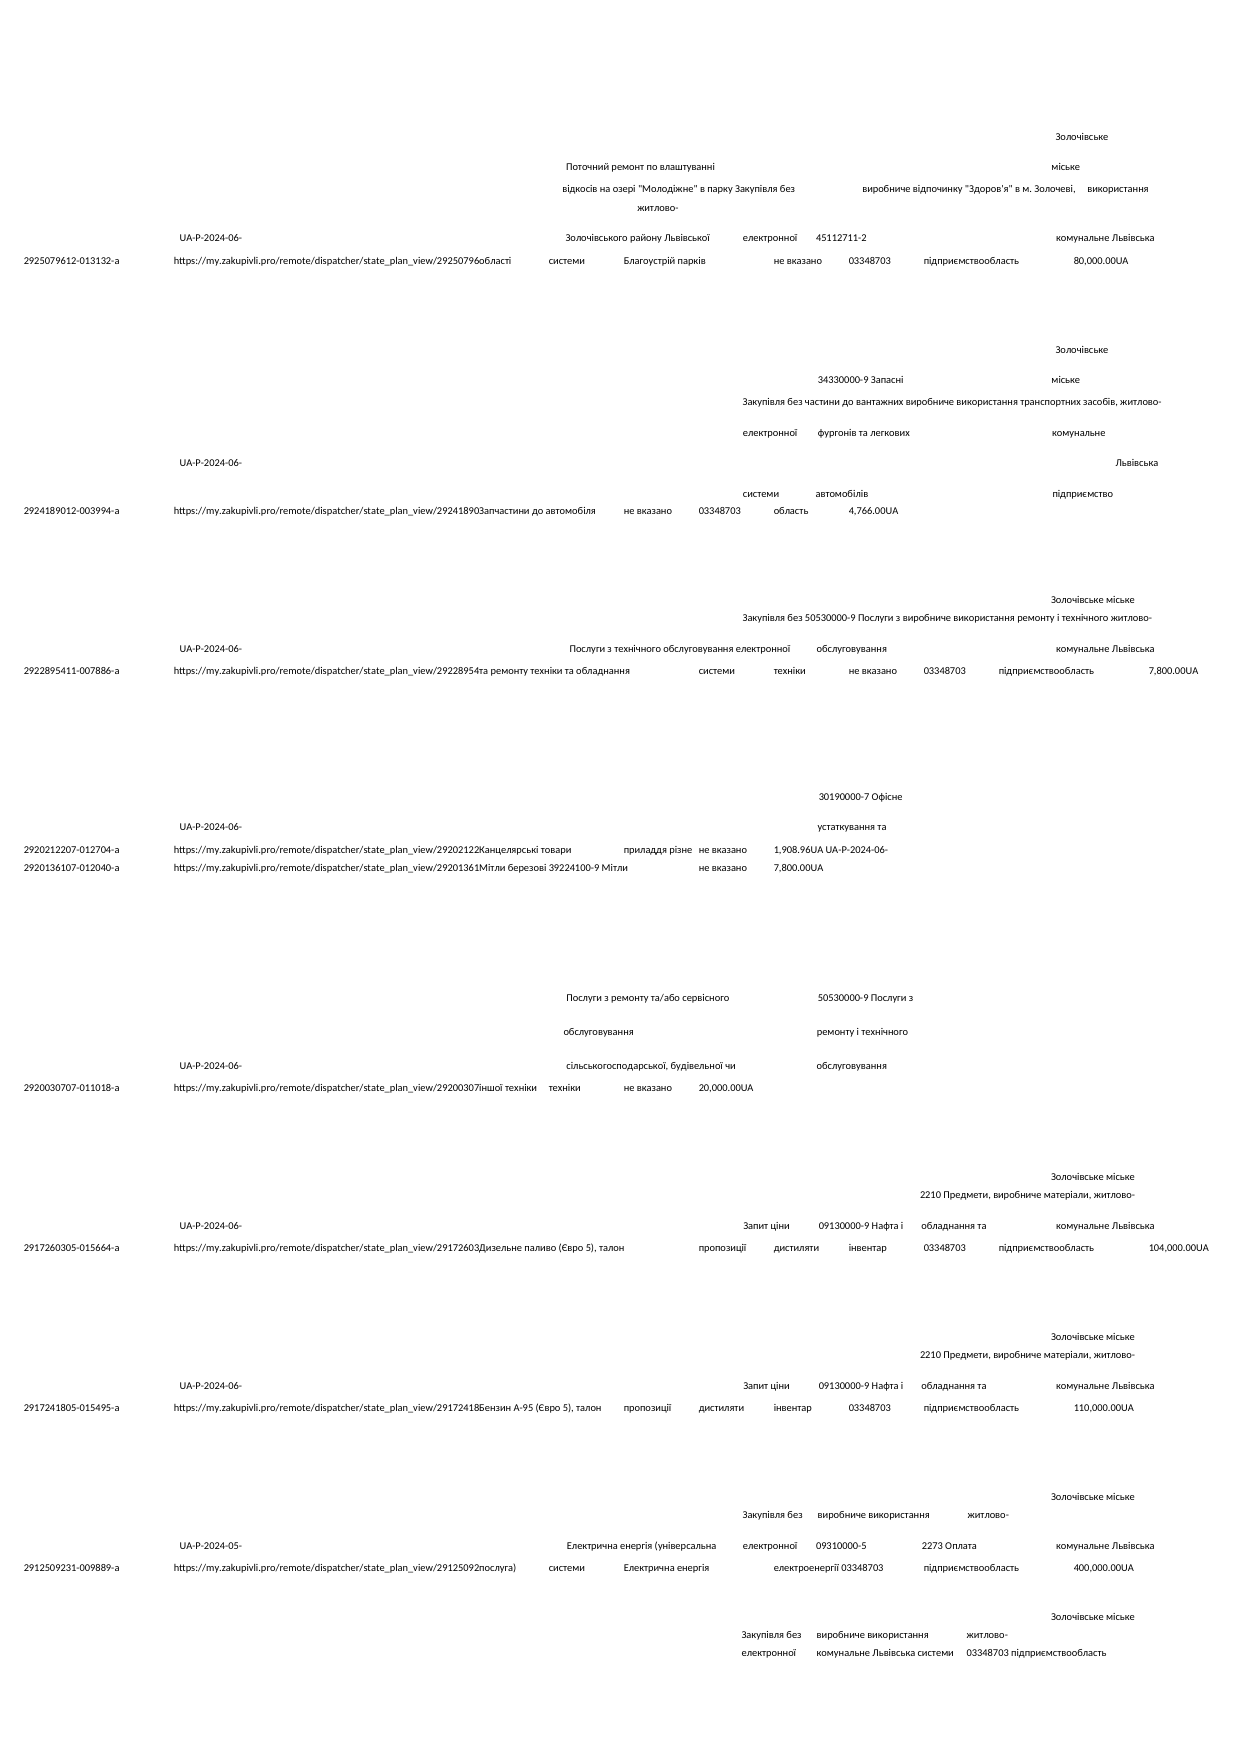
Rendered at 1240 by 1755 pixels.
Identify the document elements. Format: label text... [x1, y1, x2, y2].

text Закупівля без 50530000-9 Послуги з виробниче використання ремонту і технічного житлово- [742, 611, 1166, 624]
text Золочівське міське [1051, 1171, 1137, 1183]
text обслуговування ремонту і технічного [23, 1013, 1239, 1041]
text Золочівське [699, 130, 1108, 143]
text Поточний ремонт по влаштуванні міське [23, 148, 1239, 176]
text відкосів на озері "Молодіжне" в парку Закупівля без виробниче відпочинку "Здоров'я" в м. Золочеві, використання житлово- [562, 182, 1152, 214]
list 2920030707-011018-a https://my.zakupivli.pro/remote/dispatcher/state_plan_view/29200307іншої техніки техніки не вказано 20,000.00UA [0, 1082, 1239, 1094]
list 2920136107-012040-a https://my.zakupivli.pro/remote/dispatcher/state_plan_view/29201361Мітли березові 39224100-9 Мітли не вказано 7,800.00UA [0, 861, 1239, 874]
text Золочівське міське [1051, 1490, 1137, 1503]
text UA-P-2024-05- Електрична енергія (універсальна електронної 09310000-5 2273 Оплата комунальне Львівська [23, 1527, 1239, 1555]
text UA-P-2024-06- Послуги з технічного обслуговування електронної обслуговування комунальне Львівська [23, 630, 1239, 658]
text електронної фургонів та легкових комунальне [23, 414, 1239, 442]
text Закупівля без виробниче використання житлово- [742, 1508, 1166, 1521]
text Золочівське міське [1051, 593, 1137, 606]
text UA-P-2024-06- Львівська [23, 444, 1239, 472]
text Закупівля без частини до вантажних виробниче використання транспортних засобів, житлово- [742, 396, 1166, 408]
text 30190000-7 Офісне [555, 791, 1166, 803]
text UA-P-2024-06- сільськогосподарської, будівельної чи обслуговування [23, 1047, 1239, 1075]
list 2922895411-007886-a https://my.zakupivli.pro/remote/dispatcher/state_plan_view/29228954та ремонту техніки та обладнання системи техніки не вказано 03348703 підприємствообласть 7,800.00UA [0, 664, 1239, 677]
text системи автомобілів підприємство [23, 475, 1239, 503]
text Золочівське міське [1051, 1330, 1137, 1343]
text UA-P-2024-06- устаткування та [23, 808, 1239, 837]
list 2924189012-003994-a https://my.zakupivli.pro/remote/dispatcher/state_plan_view/29241890Запчастини до автомобіля не вказано 03348703 область 4,766.00UA [0, 504, 1239, 517]
text 34330000-9 Запасні міське [23, 361, 1239, 389]
text UA-P-2024-06- Запит ціни 09130000-9 Нафта і обладнання та комунальне Львівська [23, 1367, 1239, 1395]
list 2917241805-015495-a https://my.zakupivli.pro/remote/dispatcher/state_plan_view/29172418Бензин А-95 (Євро 5), талон пропозиції дистиляти інвентар 03348703 підприємствообласть 110,000.00UA [0, 1402, 1239, 1414]
text Послуги з ремонту та/або сервісного 50530000-9 Послуги з [23, 979, 1239, 1008]
list 2912509231-009889-a https://my.zakupivli.pro/remote/dispatcher/state_plan_view/29125092послуга) системи Електрична енергія електроенергії 03348703 підприємствообласть 400,000.00UA [0, 1561, 1239, 1574]
list 2917260305-015664-a https://my.zakupivli.pro/remote/dispatcher/state_plan_view/29172603Дизельне паливо (Євро 5), талон пропозиції дистиляти інвентар 03348703 підприємствообласть 104,000.00UA [0, 1242, 1239, 1254]
list 2920212207-012704-a https://my.zakupivli.pro/remote/dispatcher/state_plan_view/29202122Канцелярські товари приладдя різне не вказано 1,908.96UA UA-P-2024-06- [0, 843, 1239, 856]
text UA-P-2024-06- Запит ціни 09130000-9 Нафта і обладнання та комунальне Львівська [23, 1207, 1239, 1235]
text 2210 Предмети, виробниче матеріали, житлово- [920, 1188, 1152, 1201]
text UA-P-2024-06- Золочівського району Львівської електронної 45112711-2 комунальне Львівська [23, 219, 1239, 248]
text Золочівське [699, 343, 1108, 356]
text 2210 Предмети, виробниче матеріали, житлово- [920, 1348, 1152, 1361]
list 2925079612-013132-a https://my.zakupivli.pro/remote/dispatcher/state_plan_view/29250796області системи Благоустрій парків не вказано 03348703 підприємствообласть 80,000.00UA [0, 254, 1239, 267]
